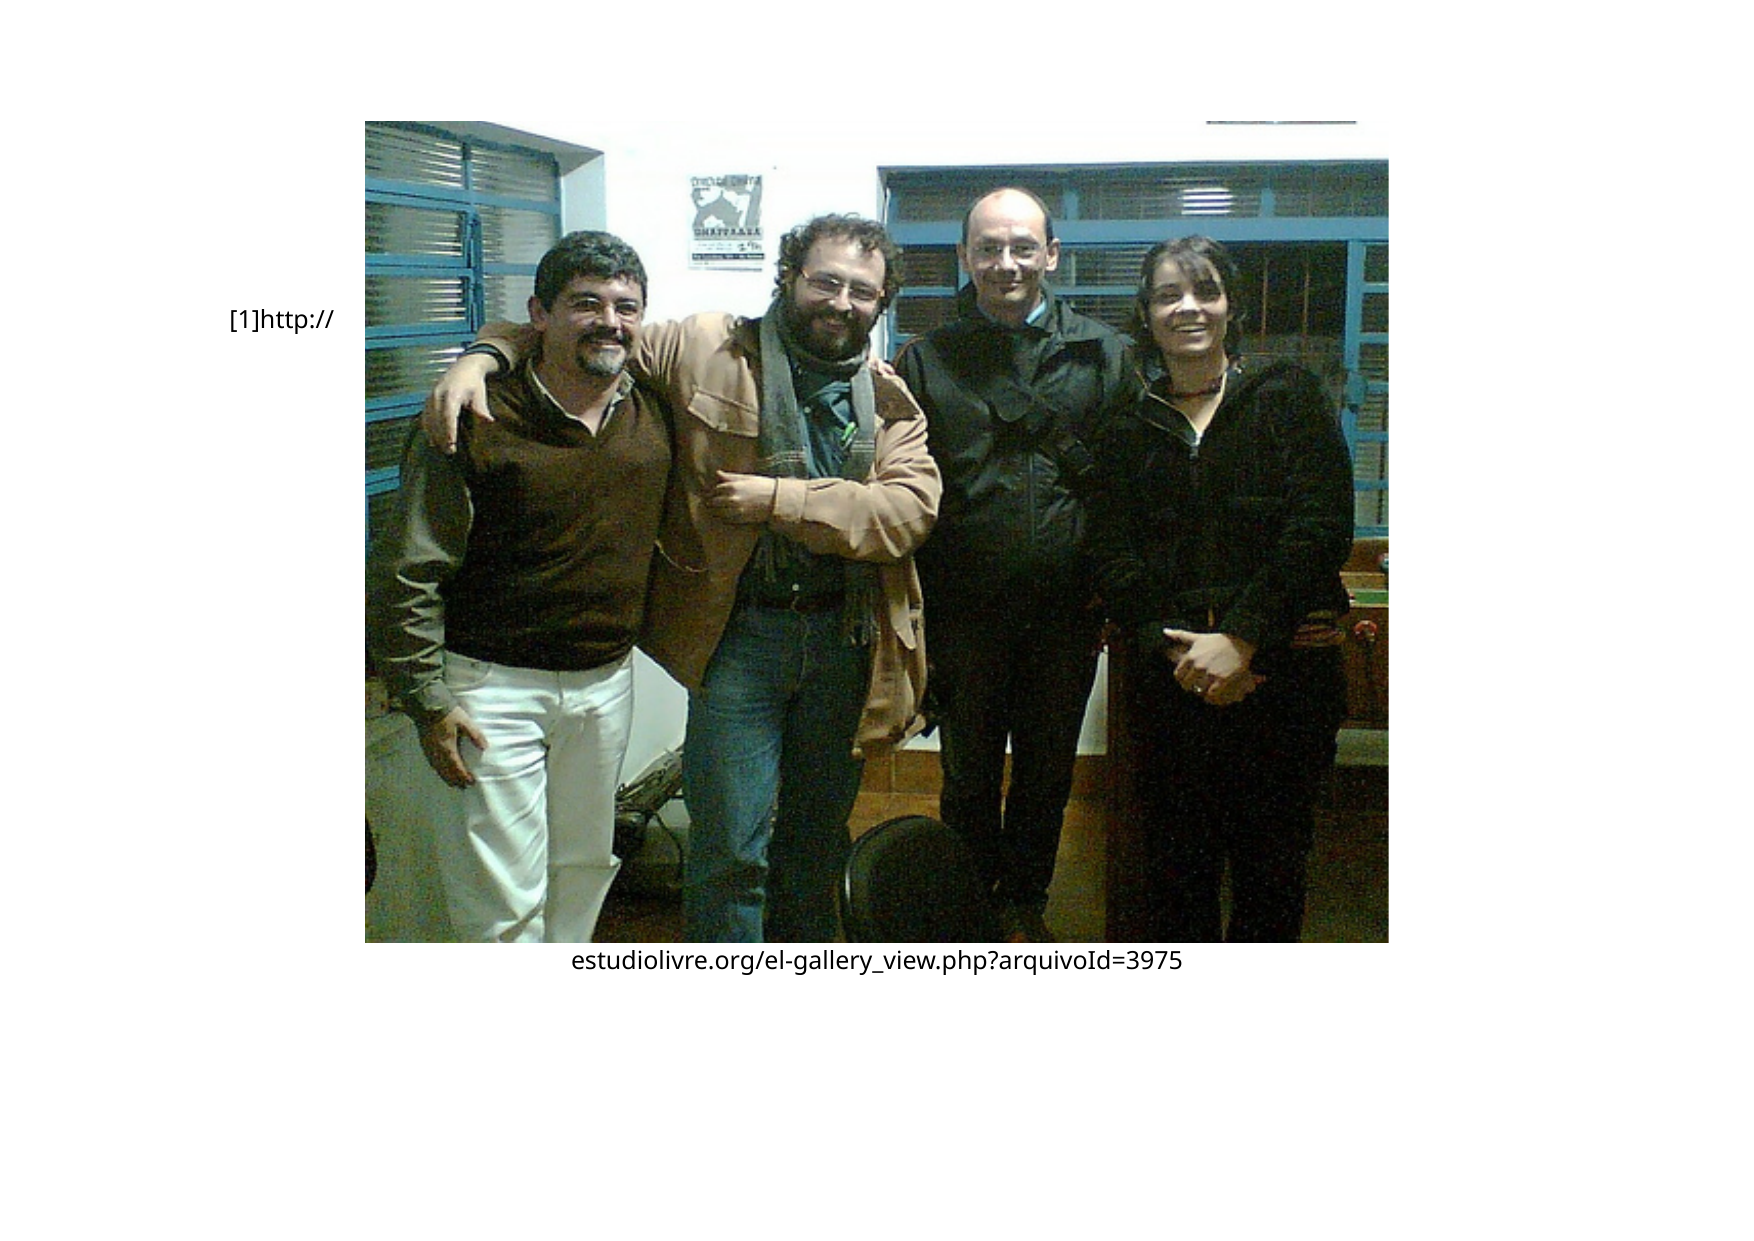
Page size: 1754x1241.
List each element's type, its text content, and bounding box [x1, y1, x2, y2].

text [1]http://estudiolivre.org/el-gallery_view.php?arquivoId=3975 [198, 943, 1556, 977]
picture [365, 121, 1389, 943]
